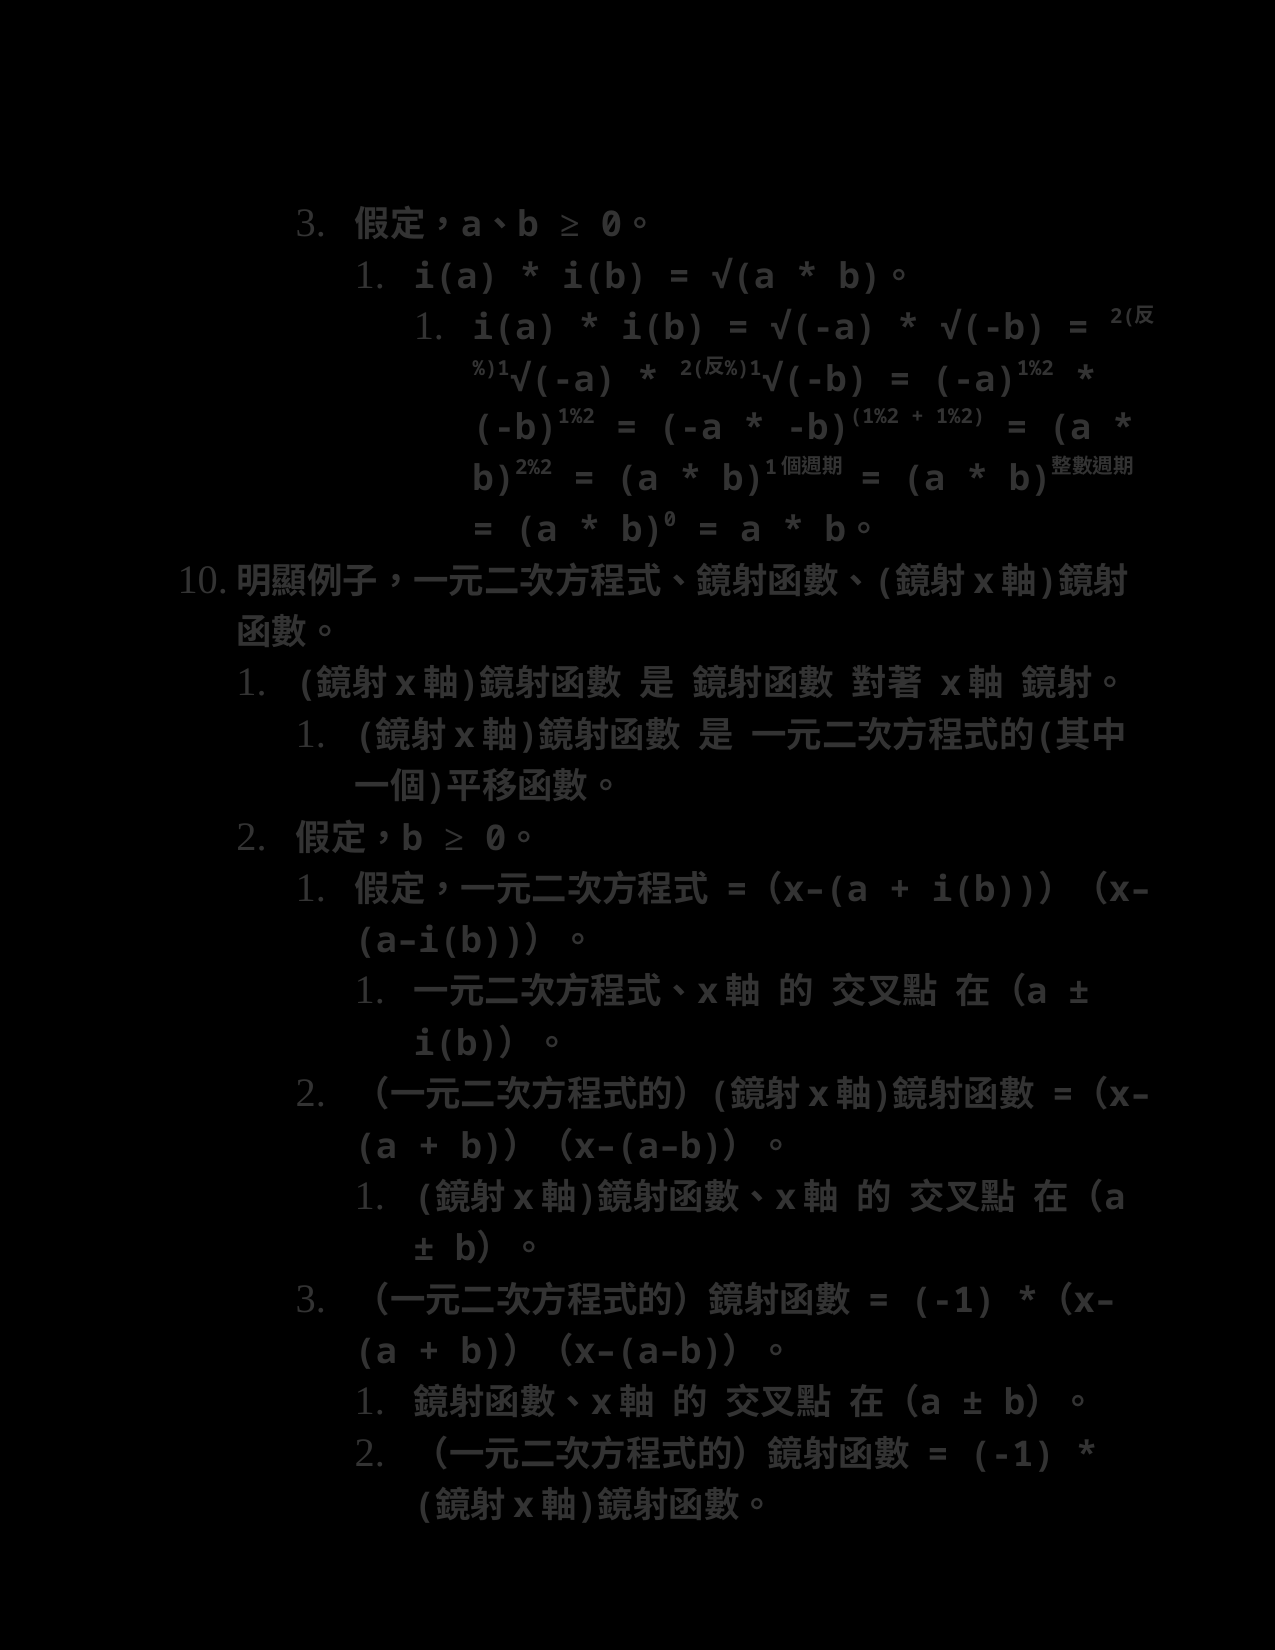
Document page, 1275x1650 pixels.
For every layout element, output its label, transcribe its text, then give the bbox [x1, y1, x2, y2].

list （一元二次方程式的）鏡射函數 = (-1) * (鏡射x軸)鏡射函數。 [354, 1425, 1157, 1528]
list 假定，一元二次方程式 =（x–(a + i(b))）（x–(a–i(b))）。 [295, 860, 1157, 963]
list （一元二次方程式的）鏡射函數 = (-1) *（x–(a + b)）（x–(a–b)）。 [295, 1271, 1157, 1374]
list 假定，b ≥ 0。 [236, 809, 1157, 860]
list i(a) * i(b) = √(-a) * √(-b) = 2(反%)1√(-a) * 2(反%)1√(-b) = (-a)1%2 * (-b)1%2 = (-a * -b)(1%2 + 1%2) = (a * b)2%2 = (a * b)1個週期 = (a * b)整數週期 = (a * b)0 = a * b。 [413, 298, 1157, 552]
list (鏡射x軸)鏡射函數 是 一元二次方程式的(其中一個)平移函數。 [295, 706, 1157, 809]
list 明顯例子，一元二次方程式、鏡射函數、(鏡射x軸)鏡射函數。 [177, 552, 1157, 655]
list i(a) * i(b) = √(a * b)。 [354, 247, 1157, 298]
list （一元二次方程式的）(鏡射x軸)鏡射函數 =（x–(a + b)）（x–(a–b)）。 [295, 1066, 1157, 1168]
list 一元二次方程式、x軸 的 交叉點 在（a ± i(b)）。 [354, 963, 1157, 1066]
list 假定，a、b ≥ 0。 [295, 196, 1157, 247]
list (鏡射x軸)鏡射函數、x軸 的 交叉點 在（a ± b）。 [354, 1168, 1157, 1271]
list (鏡射x軸)鏡射函數 是 鏡射函數 對著 x軸 鏡射。 [236, 655, 1157, 706]
list 鏡射函數、x軸 的 交叉點 在（a ± b）。 [354, 1374, 1157, 1425]
